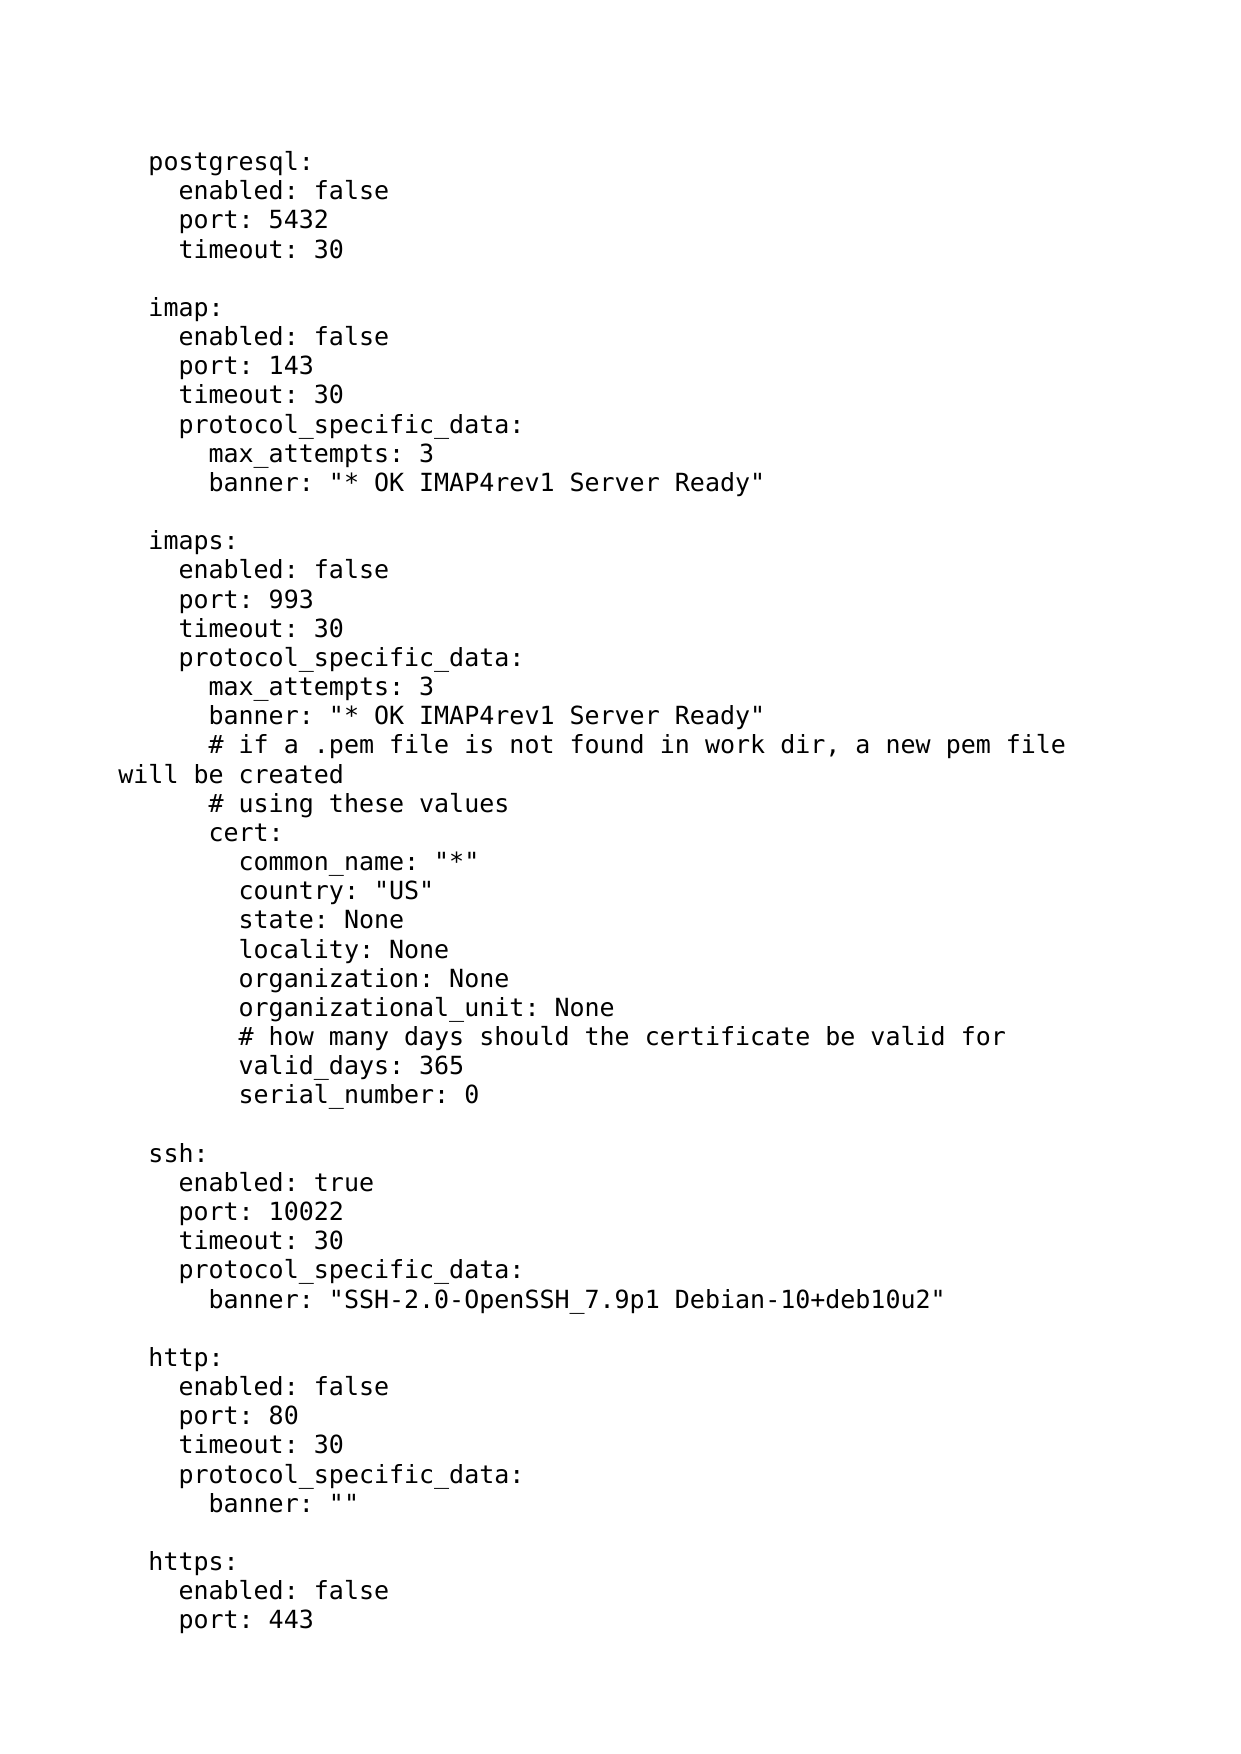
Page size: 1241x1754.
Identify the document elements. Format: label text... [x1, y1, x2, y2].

text postgresql: enabled: false port: 5432 timeout: 30 imap: enabled: false port: 143 timeout: 30 protocol_specific_data: max_attempts: 3 banner: "* OK IMAP4rev1 Server Ready" imaps: enabled: false port: 993 timeout: 30 protocol_specific_data: max_attempts: 3 banner: "* OK IMAP4rev1 Server Ready" # if a .pem file is not found in work dir, a new pem file will be created # using these values cert: common_name: "*" country: "US" state: None locality: None organization: None organizational_unit: None # how many days should the certificate be valid for valid_days: 365 serial_number: 0 ssh: enabled: true port: 10022 timeout: 30 protocol_specific_data: banner: "SSH-2.0-OpenSSH_7.9p1 Debian-10+deb10u2" http: enabled: false port: 80 timeout: 30 protocol_specific_data: banner: "" https: enabled: false port: 443 [118, 118, 1122, 1635]
